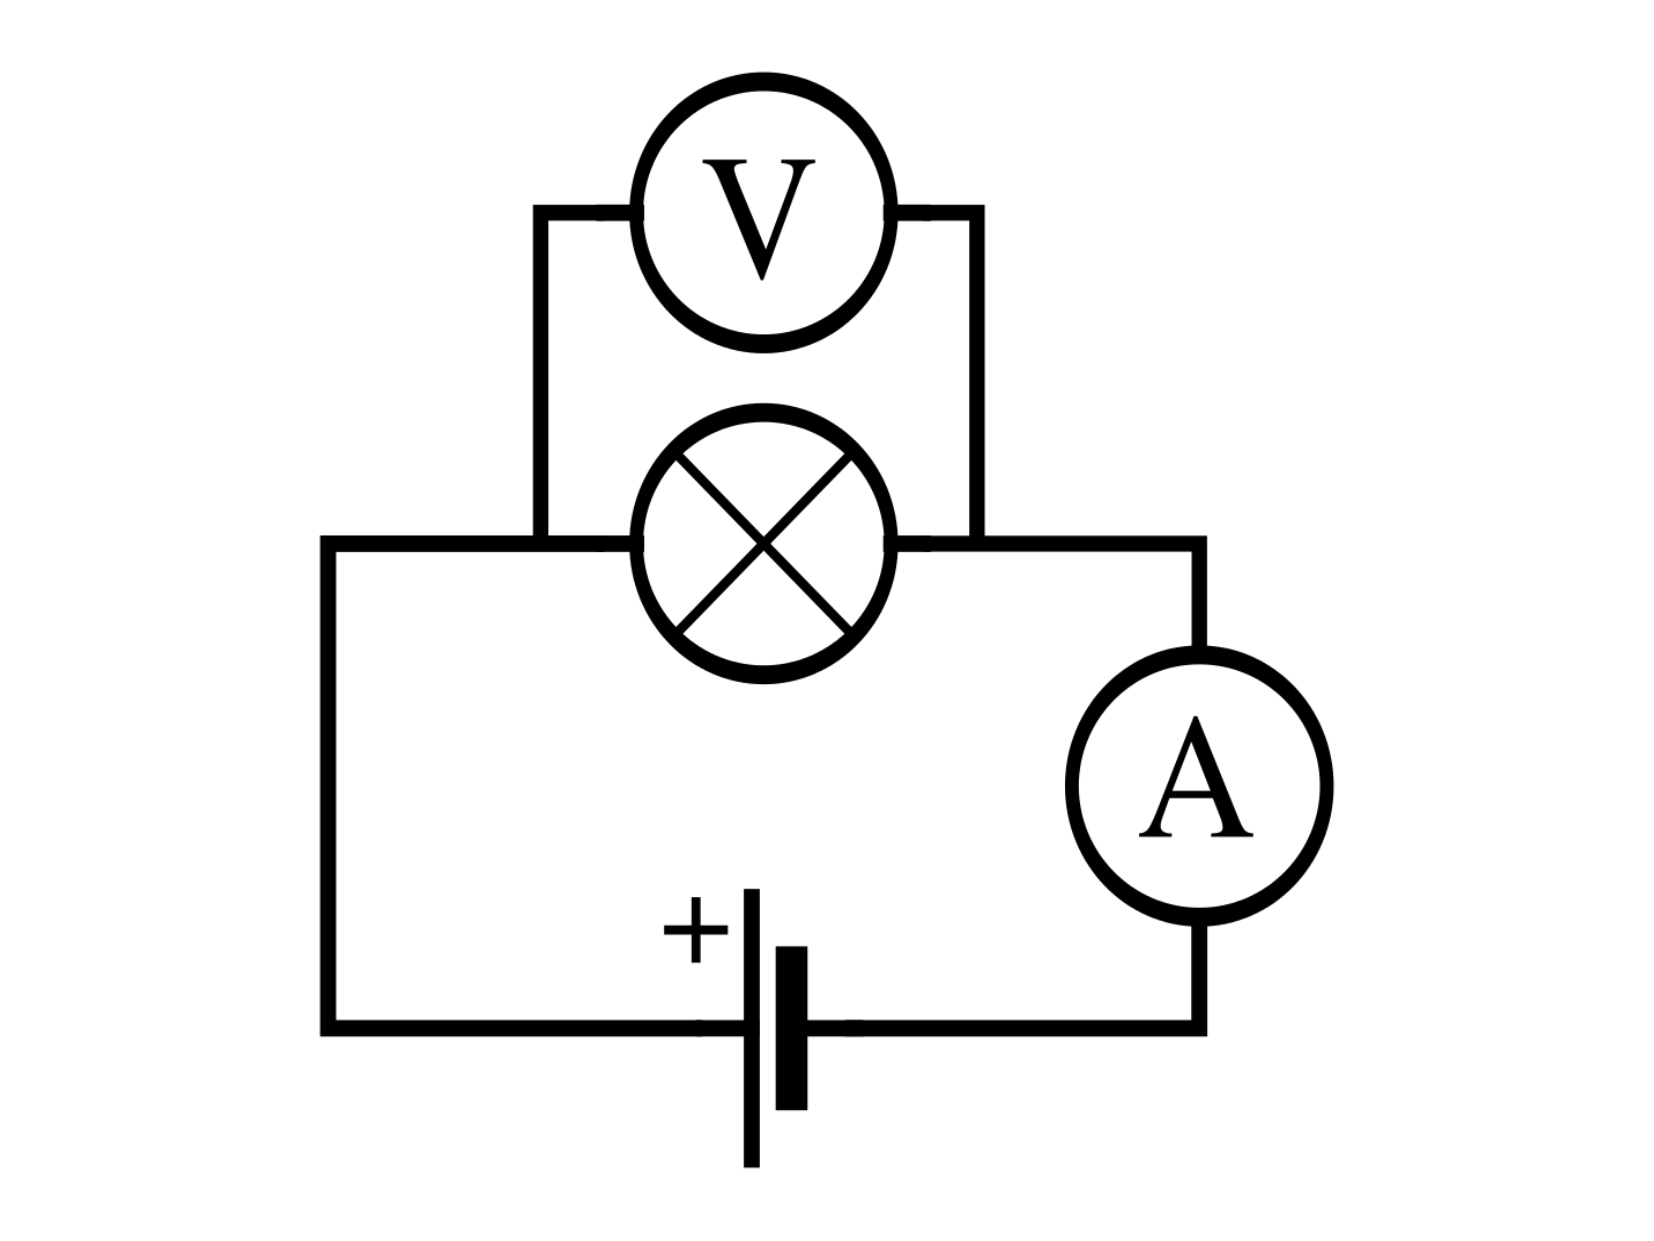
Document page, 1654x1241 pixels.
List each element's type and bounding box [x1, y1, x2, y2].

picture [249, 0, 1405, 1241]
